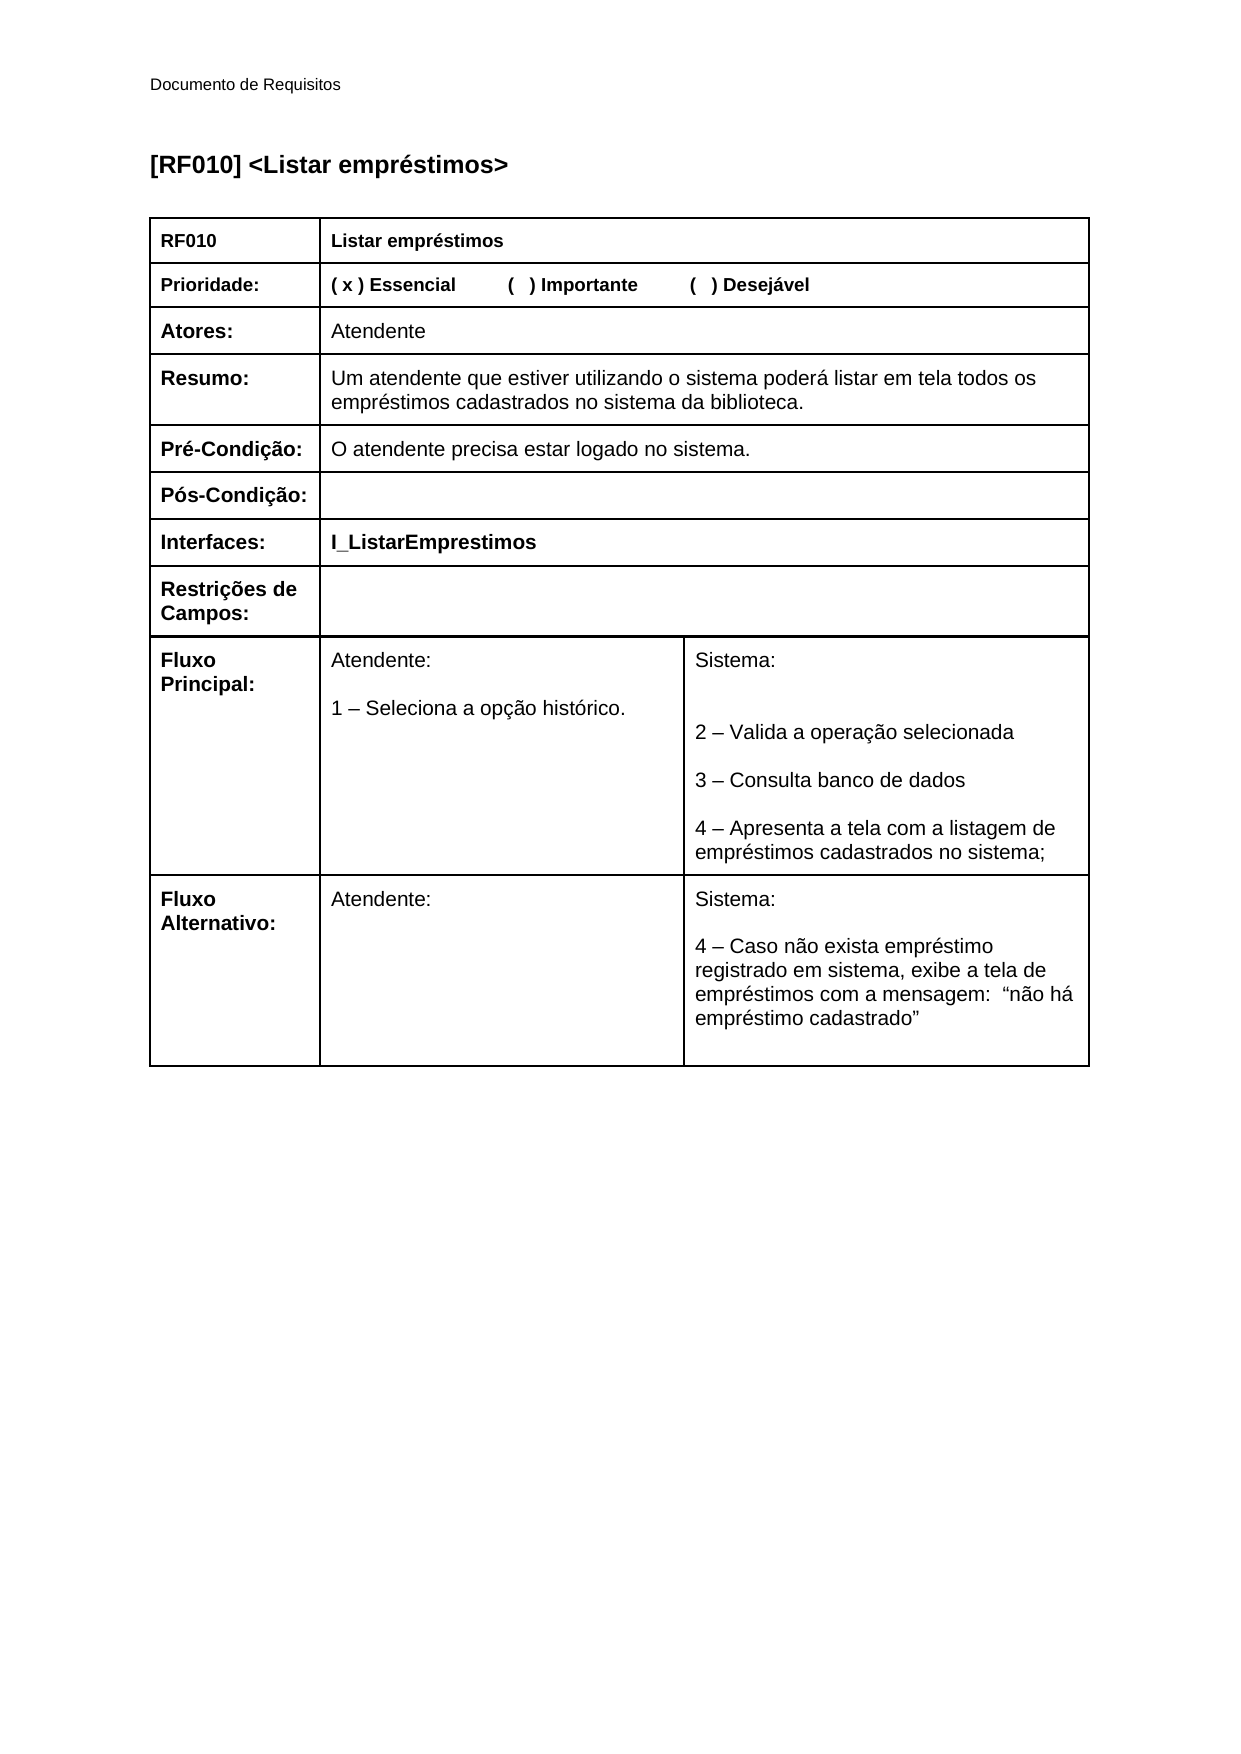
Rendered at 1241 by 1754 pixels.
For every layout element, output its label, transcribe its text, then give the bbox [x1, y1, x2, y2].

table_header Listar empréstimos [321, 219, 1088, 262]
table_cell Atores: [151, 308, 319, 353]
table_cell Atendente: 1 – Seleciona a opção histórico. [321, 638, 683, 874]
table_cell Um atendente que estiver utilizando o sistema poderá listar em tela todos os empréstimos cadastrados no sistema da biblioteca. [321, 355, 1088, 424]
table_cell Restrições de Campos: [151, 567, 319, 635]
table_cell Fluxo Alternativo: [151, 876, 319, 1064]
table_cell Prioridade: [151, 264, 319, 306]
table_header RF010 [151, 219, 319, 262]
table_cell Fluxo Principal: [151, 638, 319, 874]
table_cell Interfaces: [151, 520, 319, 564]
table_cell Sistema: 4 – Caso não exista empréstimo registrado em sistema, exibe a tela de empréstimos com a mensagem: “não há empréstimo cadastrado” [685, 876, 1088, 1064]
table_cell I_ListarEmprestimos [321, 520, 1088, 564]
table_cell Pré-Condição: [151, 426, 319, 471]
table_cell Atendente [321, 308, 1088, 353]
table_cell Resumo: [151, 355, 319, 424]
table_cell Atendente: [321, 876, 683, 1064]
table_cell [321, 473, 1088, 518]
table_cell [321, 567, 1088, 635]
subtitle [RF010] <Listar empréstimos> [150, 150, 1090, 179]
table_cell Pós-Condição: [151, 473, 319, 518]
table_cell ( x ) Essencial ( ) Importante ( ) Desejável [321, 264, 1088, 306]
table_cell O atendente precisa estar logado no sistema. [321, 426, 1088, 471]
table_cell Sistema: 2 – Valida a operação selecionada 3 – Consulta banco de dados 4 – Apresenta a tela com a listagem de empréstimos cadastrados no sistema; [685, 638, 1088, 874]
